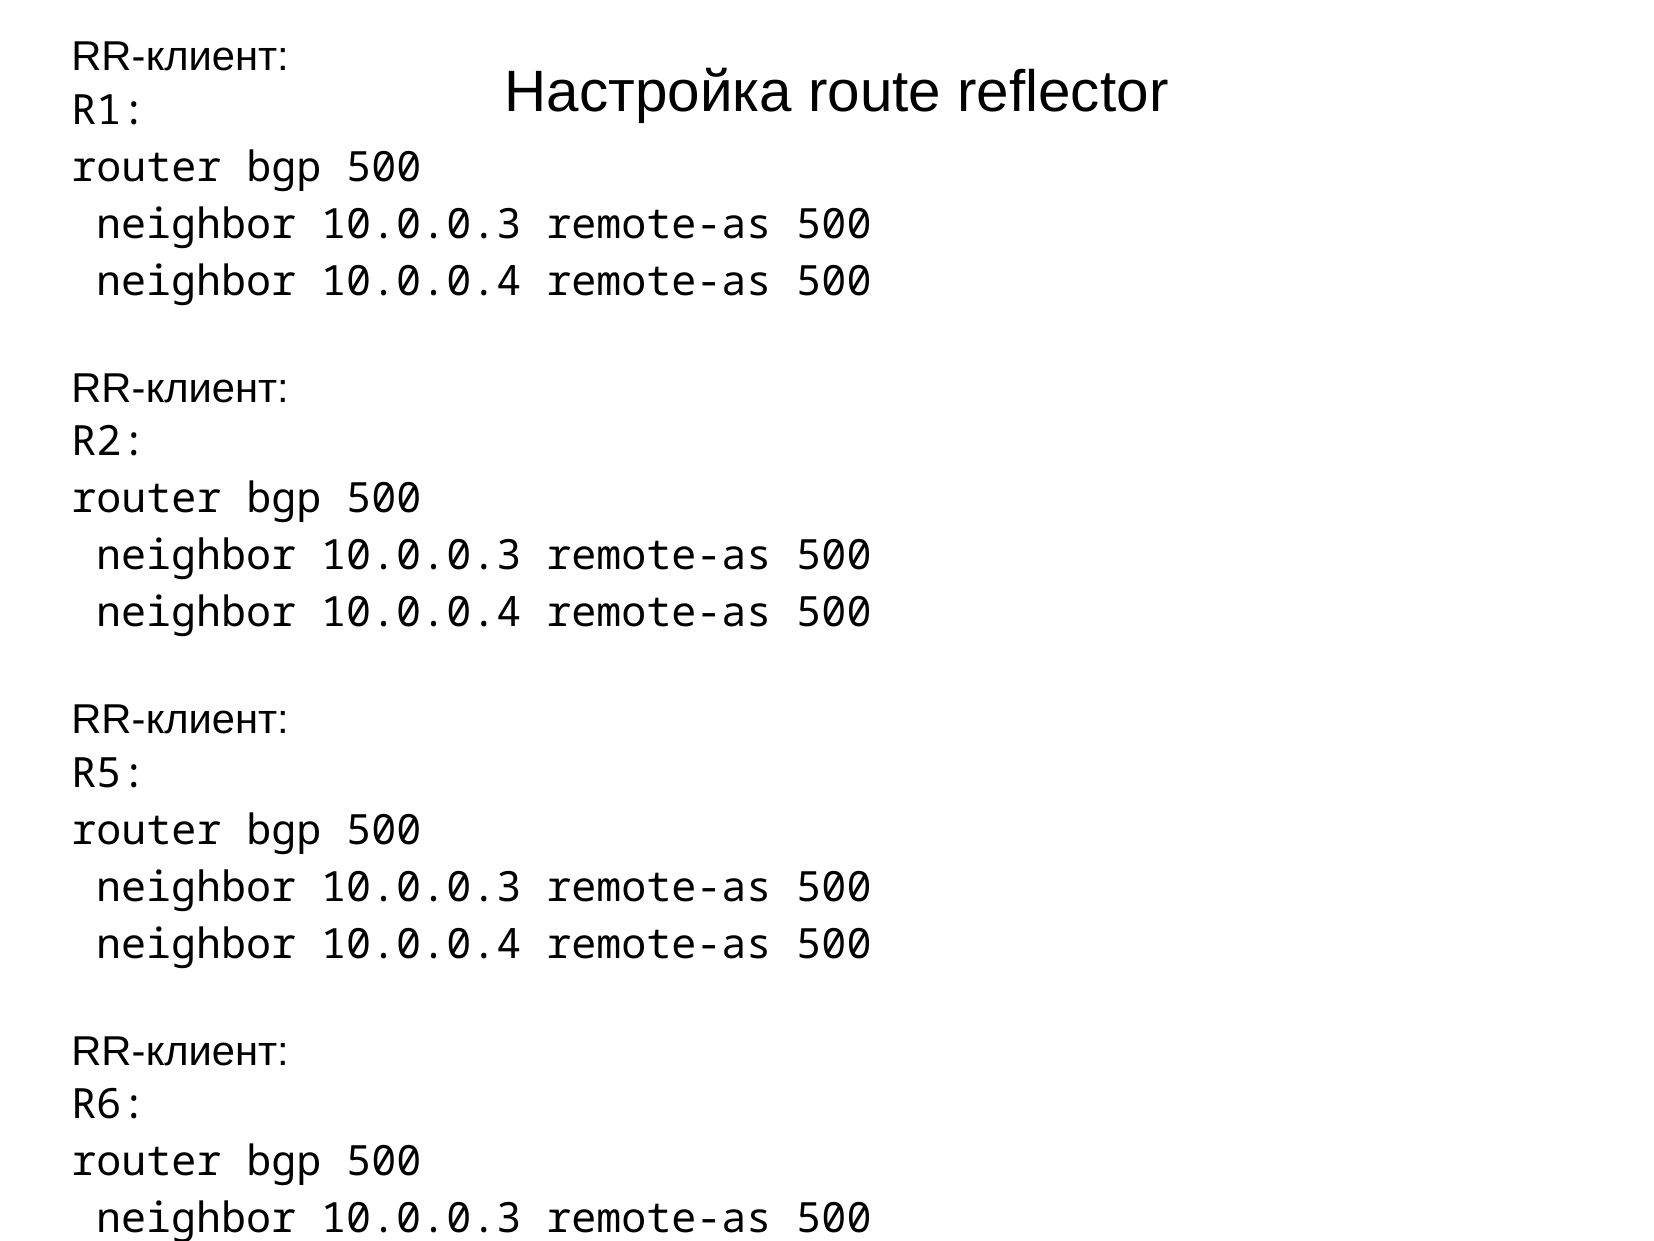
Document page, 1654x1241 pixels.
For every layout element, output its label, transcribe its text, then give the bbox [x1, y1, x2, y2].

title Настройка route reflector [82, 37, 1571, 113]
subtitle RR-клиент: R1: router bgp 500 neighbor 10.0.0.3 remote-as 500 neighbor 10.0.0.4 remote-as 500 RR-клиент: R2: router bgp 500 neighbor 10.0.0.3 remote-as 500 neighbor 10.0.0.4 remote-as 500 RR-клиент: R5: router bgp 500 neighbor 10.0.0.3 remote-as 500 neighbor 10.0.0.4 remote-as 500 RR-клиент: R6: router bgp 500 neighbor 10.0.0.3 remote-as 500 neighbor 10.0.0.4 remote-as 500 [71, 150, 1530, 1185]
